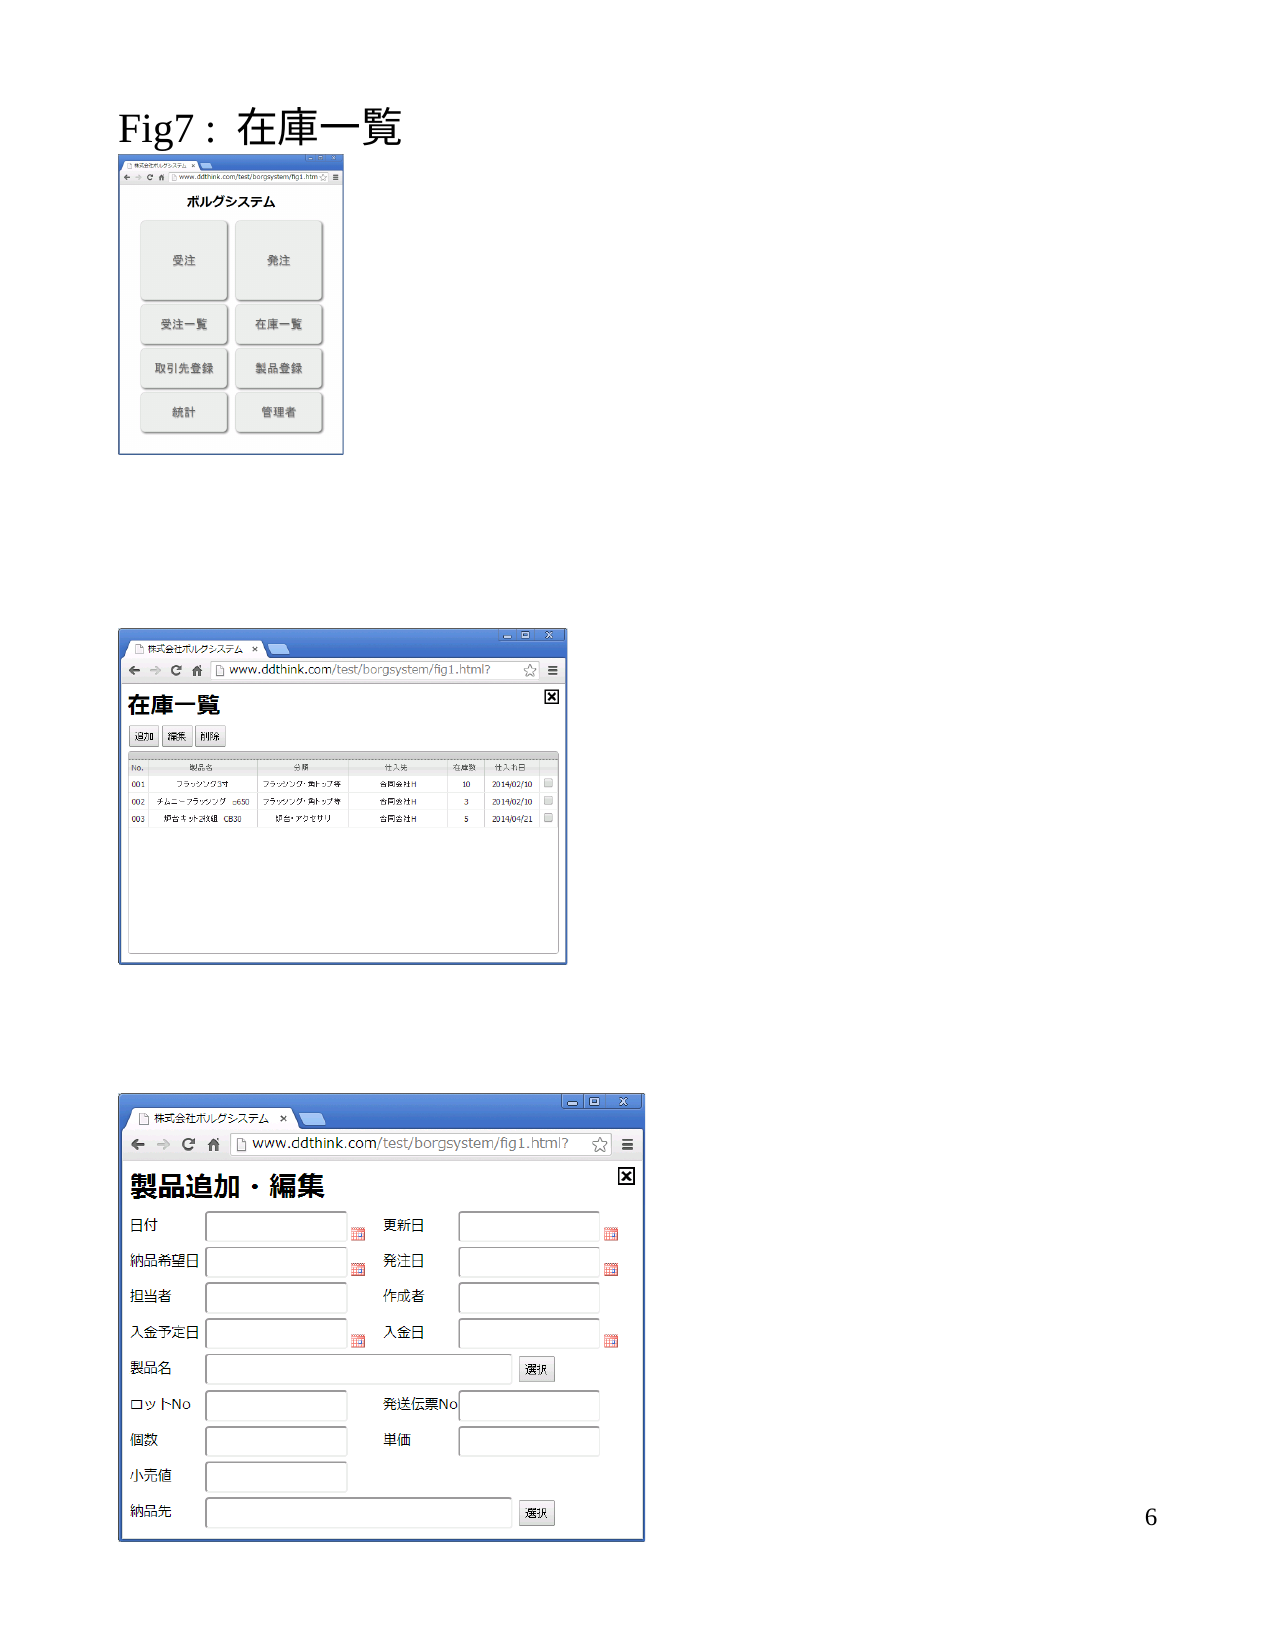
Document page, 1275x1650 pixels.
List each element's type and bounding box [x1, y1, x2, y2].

picture [118, 1093, 646, 1542]
picture [118, 154, 344, 455]
picture [118, 628, 568, 965]
